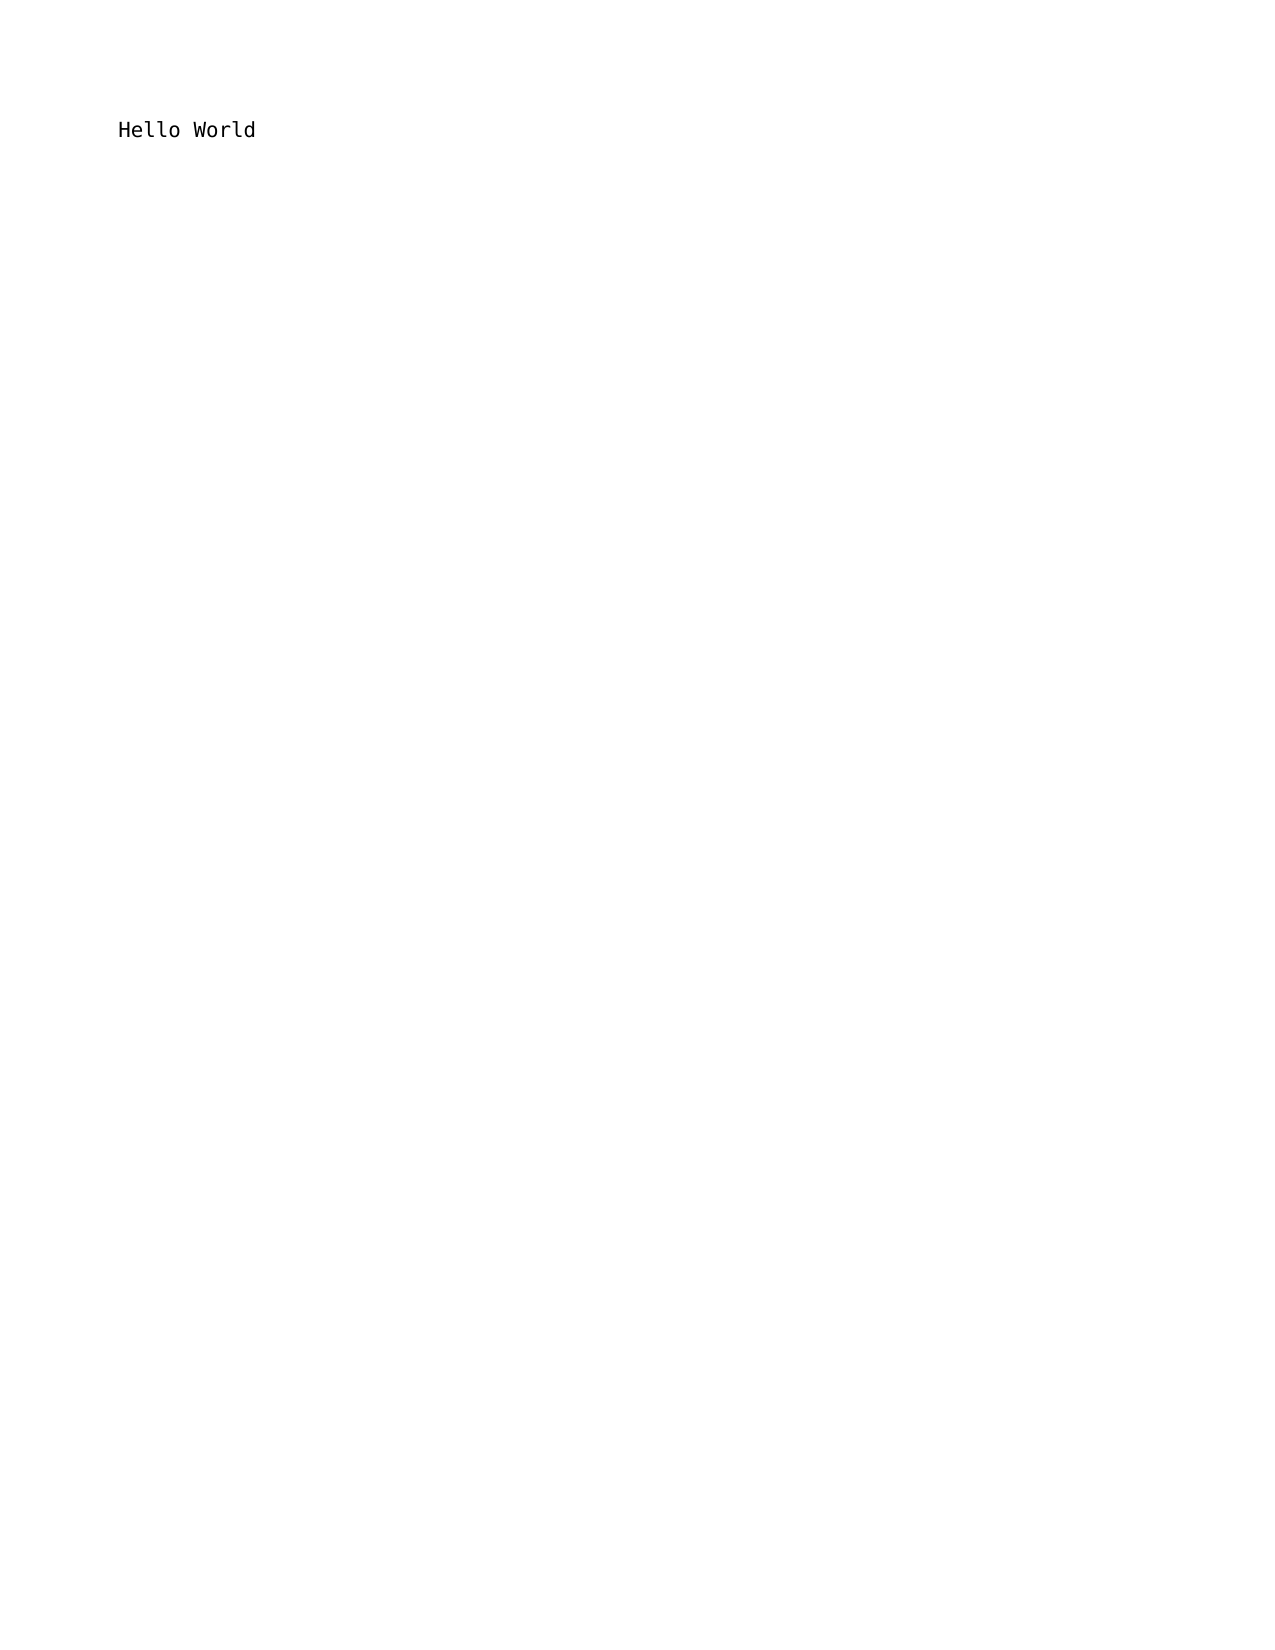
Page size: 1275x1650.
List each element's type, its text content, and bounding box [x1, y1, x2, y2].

text Hello World [118, 118, 1157, 142]
